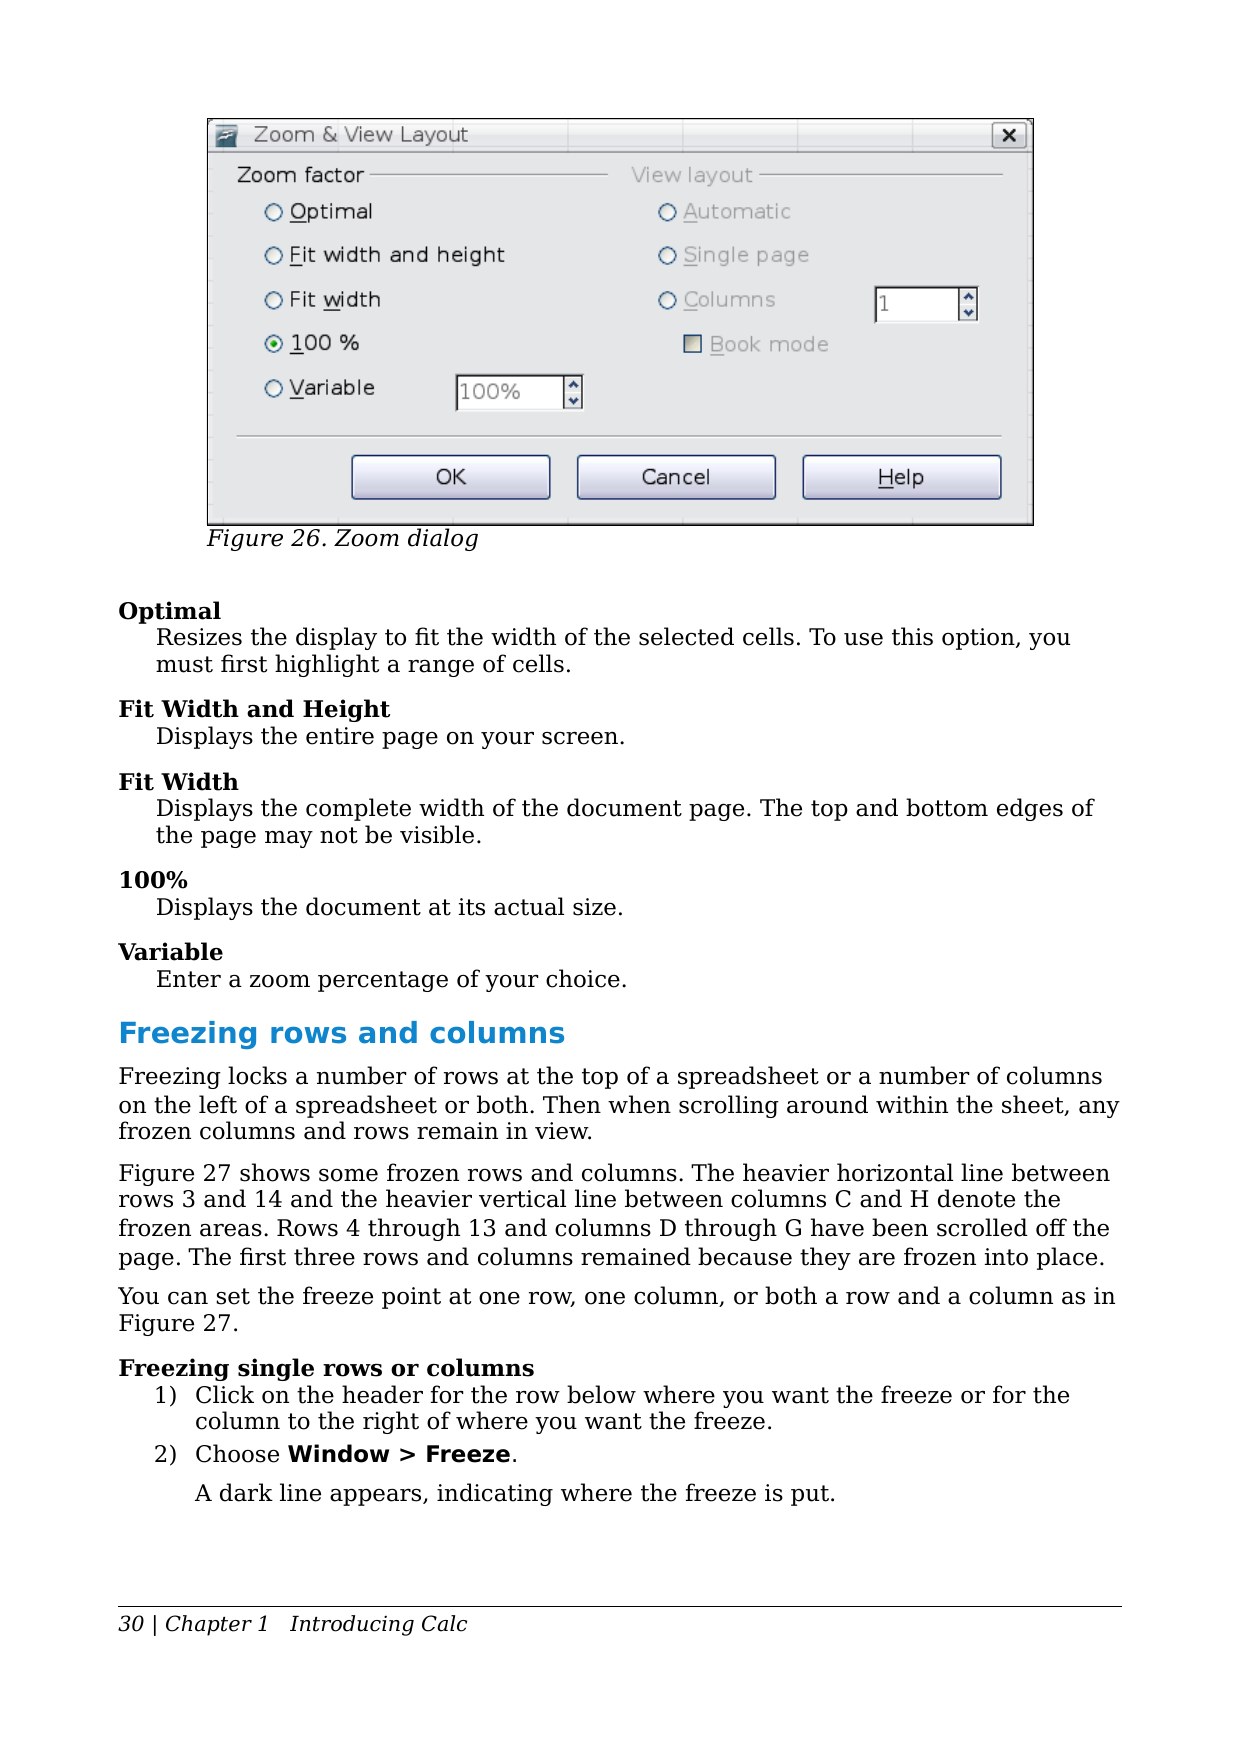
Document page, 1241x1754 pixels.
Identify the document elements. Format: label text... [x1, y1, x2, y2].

text Displays the entire page on your screen. [156, 723, 1122, 750]
text Freezing locks a number of rows at the top of a spreadsheet or a number of columns on the left of a spreadsheet or both. Then when scrolling around within the sheet, any frozen columns and rows remain in view. [118, 1063, 1122, 1145]
text Displays the complete width of the document page. The top and bottom edges of the page may not be visible. [156, 795, 1122, 848]
picture [208, 119, 1033, 525]
text 100% [118, 867, 1122, 894]
text Optimal [118, 598, 1122, 624]
text Variable [118, 939, 1122, 966]
text Displays the document at its actual size. [156, 894, 1122, 921]
text Resizes the display to fit the width of the selected cells. To use this option, you must first highlight a range of cells. [156, 624, 1122, 678]
text Freezing single rows or columns [118, 1355, 1122, 1382]
list Click on the header for the row below where you want the freeze or for the column to the right of where you want the freeze. [177, 1382, 1122, 1435]
list Choose Window > Freeze. [177, 1441, 1122, 1468]
text Figure 27 shows some frozen rows and columns. The heavier horizontal line between rows 3 and 14 and the heavier vertical line between columns C and H denote the frozen areas. Rows 4 through 13 and columns D through G have been scrolled off the page. The first three rows and columns remained because they are frozen into place. [118, 1158, 1122, 1271]
text Fit Width and Height [118, 696, 1122, 723]
list A dark line appears, indicating where the freeze is put. [195, 1481, 1122, 1507]
subtitle Freezing rows and columns [118, 1017, 1122, 1051]
text Enter a zoom percentage of your choice. [156, 966, 1122, 992]
text You can set the freeze point at one row, one column, or both a row and a column as in Figure 27. [118, 1283, 1122, 1336]
text Fit Width [118, 768, 1122, 795]
text Figure 26. Zoom dialog [207, 526, 1033, 552]
